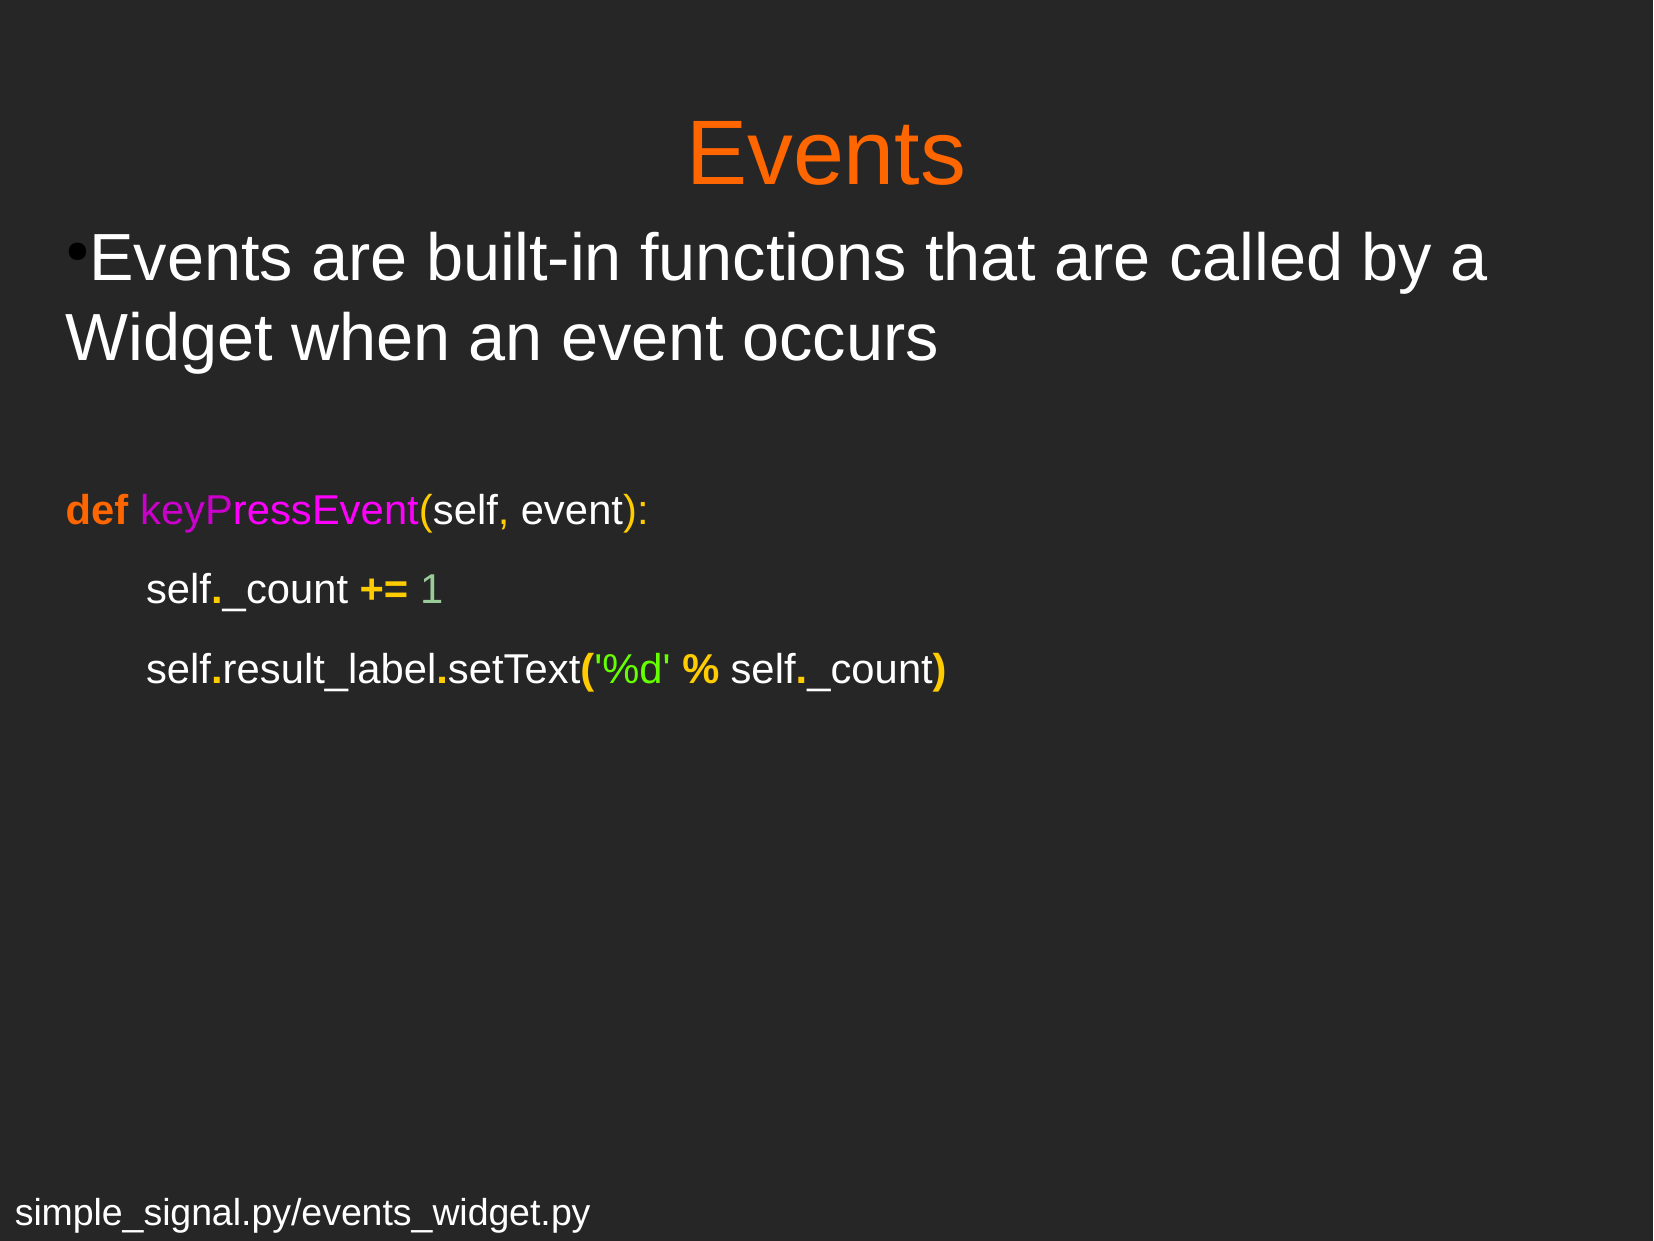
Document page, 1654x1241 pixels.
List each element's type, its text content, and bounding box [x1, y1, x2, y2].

list Events are built-in functions that are called by a Widget when an event occurs def keyPressEvent(self, event): self._count += 1 self.result_label.setText('%d' % self._count) [65, 67, 1554, 1172]
text_box Events [82, 99, 1571, 207]
text_box simple_signal.py/events_widget.py [0, 1183, 674, 1241]
